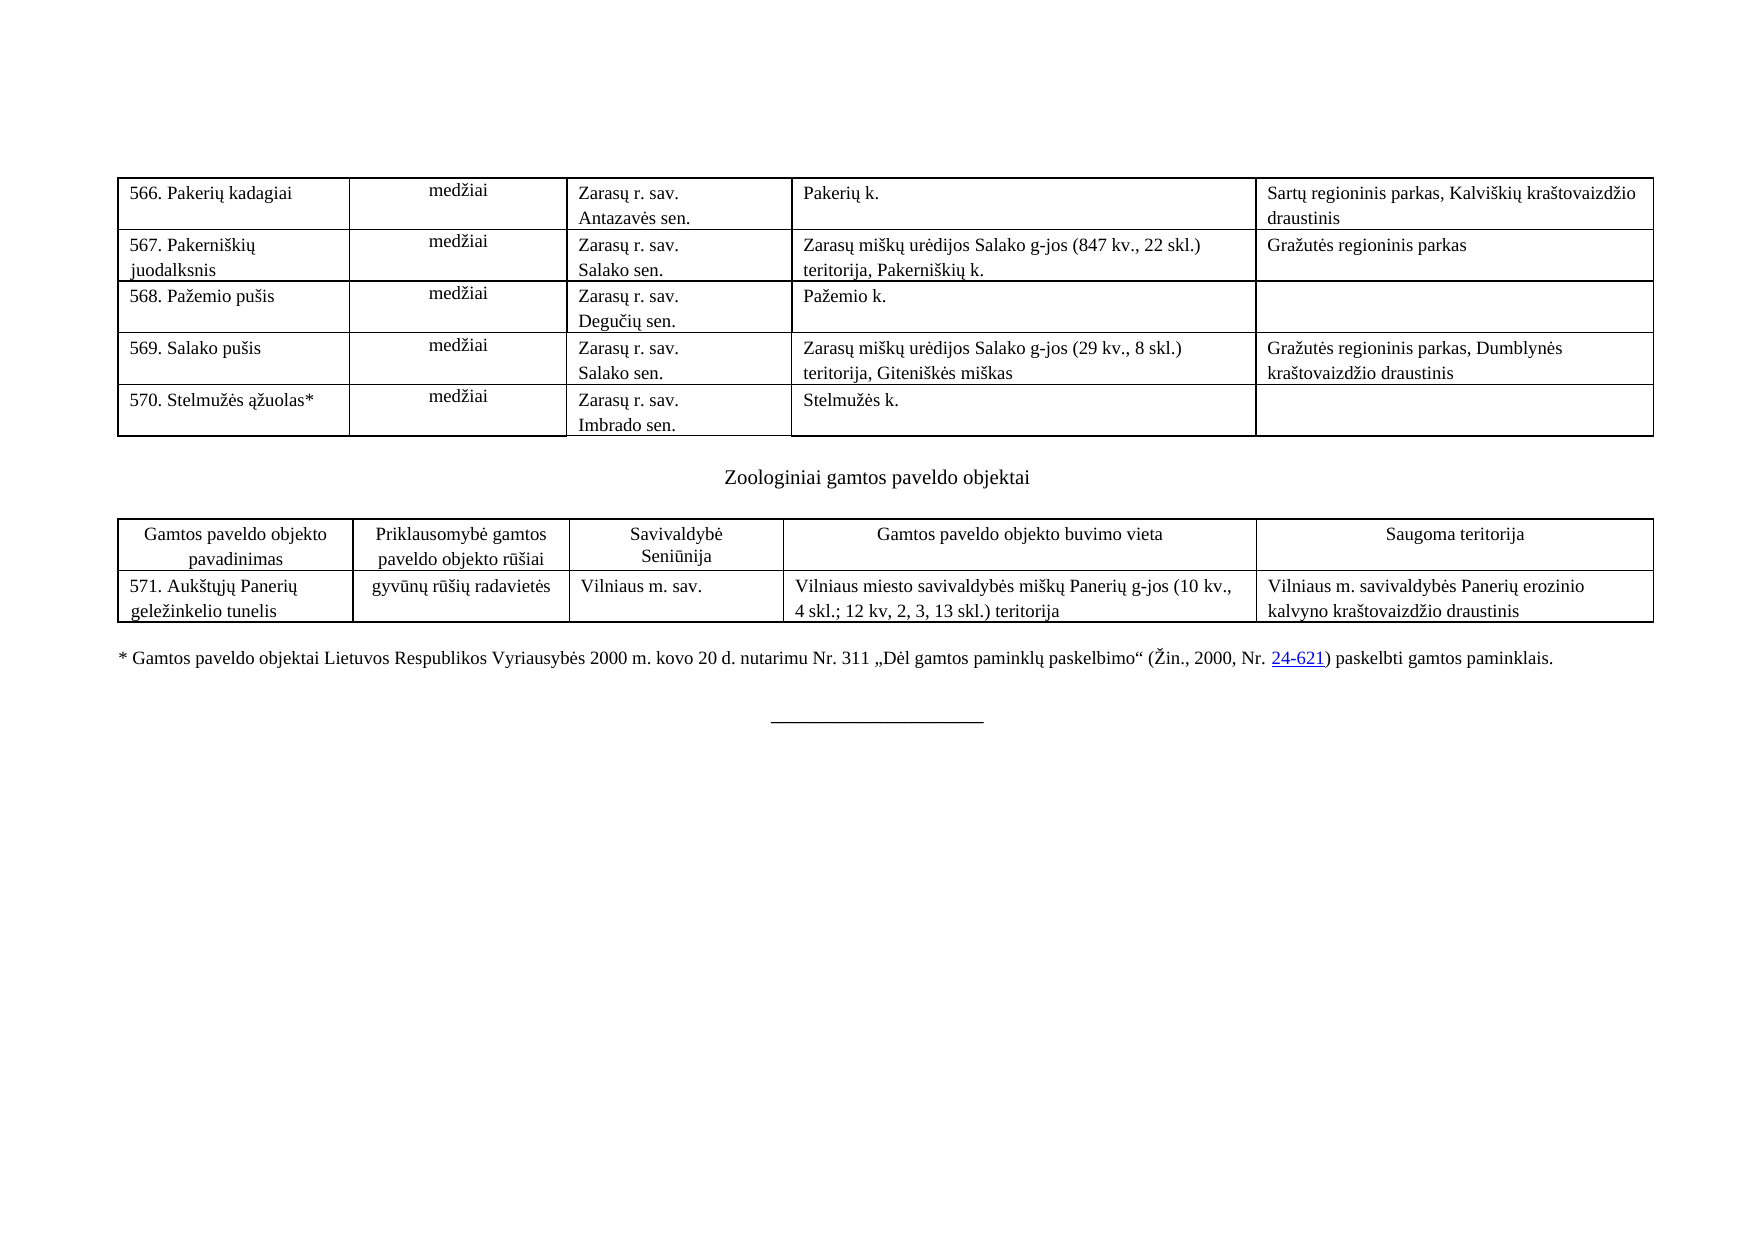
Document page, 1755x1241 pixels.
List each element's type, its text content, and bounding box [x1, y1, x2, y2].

table_cell Zarasų r. sav. Salako sen. [567, 333, 791, 383]
table_header Priklausomybė gamtos paveldo objekto rūšiai [354, 520, 569, 570]
table_cell 568. Pažemio pušis [119, 282, 349, 332]
table_cell Zarasų r. sav. Degučių sen. [568, 282, 791, 332]
table_cell 570. Stelmužės ąžuolas* [119, 385, 349, 435]
table_cell gyvūnų rūšių radavietės [354, 571, 569, 621]
table_cell Gražutės regioninis parkas, Dumblynės kraštovaizdžio draustinis [1257, 333, 1653, 383]
table_cell 571. Aukštųjų Panerių geležinkelio tunelis [119, 571, 352, 621]
table_cell Zarasų r. sav. Imbrado sen. [567, 385, 791, 435]
table_cell medžiai [350, 333, 566, 383]
table_cell [1257, 282, 1653, 332]
table_cell Zarasų miškų urėdijos Salako g-jos (29 kv., 8 skl.) teritorija, Giteniškės miškas [792, 333, 1255, 383]
table_cell medžiai [350, 230, 566, 280]
text * Gamtos paveldo objektai Lietuvos Respublikos Vyriausybės 2000 m. kovo 20 d. nutarimu Nr. 311 „Dėl gamtos paminklų paskelbimo“ (Žin., 2000, Nr. 24-621) paskelbti gamtos paminklais. [118, 647, 1636, 668]
table_cell Zarasų r. sav. Antazavės sen. [568, 179, 791, 229]
table_cell Pakerių k. [793, 179, 1255, 229]
table_cell 569. Salako pušis [119, 333, 349, 383]
table_cell Pažemio k. [793, 282, 1255, 332]
table_cell Stelmužės k. [792, 385, 1255, 435]
table_cell Vilniaus m. sav. [570, 571, 783, 621]
table_cell Zarasų r. sav. Salako sen. [568, 230, 791, 280]
table_cell Gražutės regioninis parkas [1257, 230, 1653, 280]
text _________________ [118, 697, 1636, 726]
table_header Saugoma teritorija [1257, 520, 1653, 570]
table_cell medžiai [350, 179, 566, 229]
table_header Savivaldybė Seniūnija [570, 520, 783, 570]
table_cell Zarasų miškų urėdijos Salako g-jos (847 kv., 22 skl.) teritorija, Pakerniškių k. [793, 230, 1255, 280]
table_cell [1257, 385, 1653, 435]
table_cell 566. Pakerių kadagiai [119, 179, 349, 229]
table_cell medžiai [350, 385, 566, 435]
table_cell Sartų regioninis parkas, Kalviškių kraštovaizdžio draustinis [1257, 179, 1653, 229]
table_cell 567. Pakerniškių juodalksnis [119, 230, 349, 280]
table_cell Vilniaus m. savivaldybės Panerių erozinio kalvyno kraštovaizdžio draustinis [1257, 571, 1653, 621]
text Zoologiniai gamtos paveldo objektai [118, 465, 1636, 489]
table_header Gamtos paveldo objekto pavadinimas [119, 520, 352, 570]
table_header Gamtos paveldo objekto buvimo vieta [784, 520, 1256, 570]
table_cell medžiai [350, 282, 566, 332]
table_cell Vilniaus miesto savivaldybės miškų Panerių g-jos (10 kv., 4 skl.; 12 kv, 2, 3, 13 skl.) teritorija [784, 571, 1256, 621]
